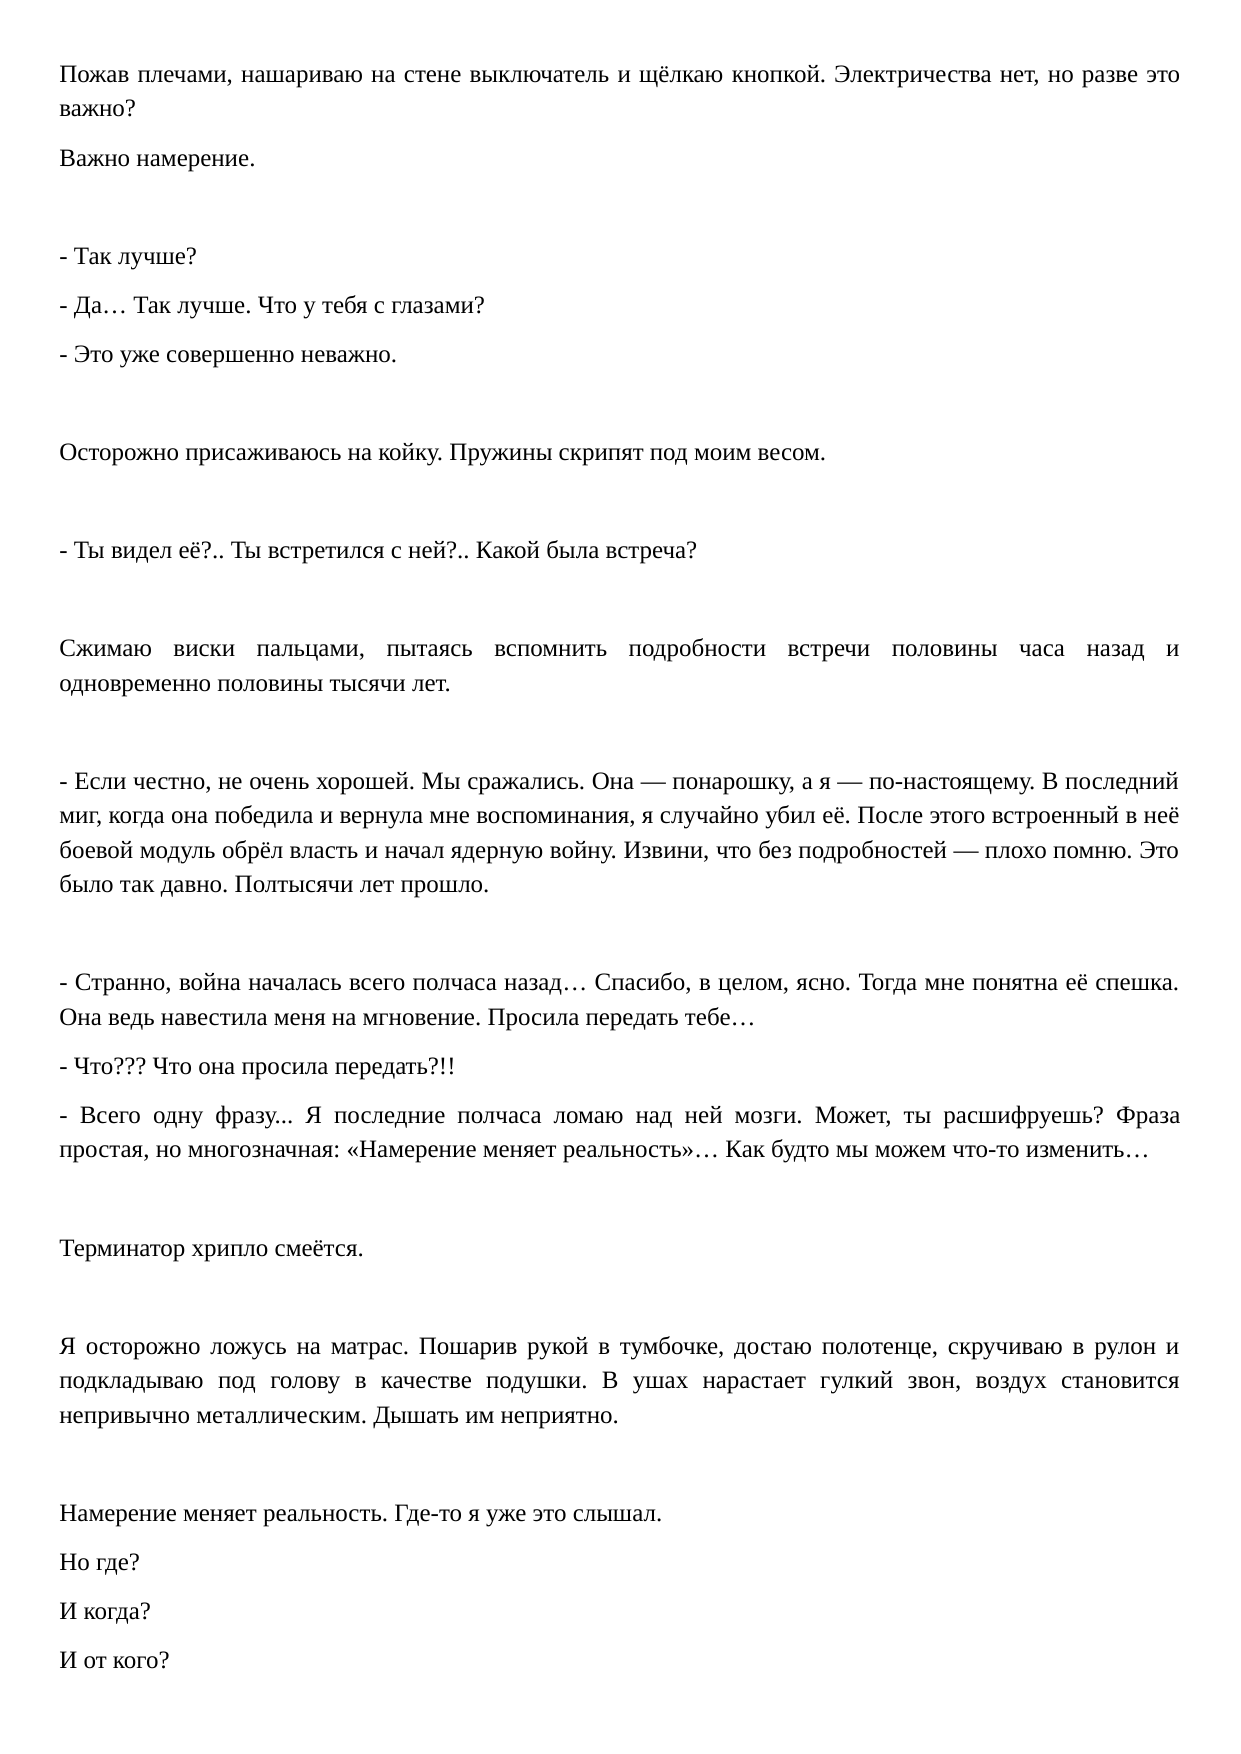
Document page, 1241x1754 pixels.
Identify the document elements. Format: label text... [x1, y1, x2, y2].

text - Это уже совершенно неважно. [59, 339, 1181, 368]
text - Что??? Что она просила передать?!! [59, 1051, 1181, 1080]
text - Странно, война началась всего полчаса назад… Спасибо, в целом, ясно. Тогда мне понятна её спешка. Она ведь навестила меня на мгновение. Просила передать тебе… [59, 967, 1181, 1031]
text И от кого? [59, 1645, 1181, 1674]
text Я осторожно ложусь на матрас. Пошарив рукой в тумбочке, достаю полотенце, скручиваю в рулон и подкладываю под голову в качестве подушки. В ушах нарастает гулкий звон, воздух становится непривычно металлическим. Дышать им неприятно. [59, 1331, 1181, 1428]
text Но где? [59, 1547, 1181, 1576]
text - Так лучше? [59, 241, 1181, 269]
text Намерение меняет реальность. Где-то я уже это слышал. [59, 1498, 1181, 1527]
text - Ты видел её?.. Ты встретился с ней?.. Какой была встреча? [59, 535, 1181, 564]
text И когда? [59, 1596, 1181, 1625]
text Сжимаю виски пальцами, пытаясь вспомнить подробности встречи половины часа назад и одновременно половины тысячи лет. [59, 633, 1181, 696]
text - Всего одну фразу... Я последние полчаса ломаю над ней мозги. Может, ты расшифруешь? Фраза простая, но многозначная: «Намерение меняет реальность»… Как будто мы можем что-то изменить… [59, 1100, 1181, 1163]
text - Да… Так лучше. Что у тебя с глазами? [59, 290, 1181, 318]
text Терминатор хрипло смеётся. [59, 1233, 1181, 1261]
text Пожав плечами, нашариваю на стене выключатель и щёлкаю кнопкой. Электричества нет, но разве это важно? [59, 59, 1181, 122]
text Осторожно присаживаюсь на койку. Пружины скрипят под моим весом. [59, 437, 1181, 466]
text - Если честно, не очень хорошей. Мы сражались. Она — понарошку, а я — по-настоящему. В последний миг, когда она победила и вернула мне воспоминания, я случайно убил её. После этого встроенный в неё боевой модуль обрёл власть и начал ядерную войну. Извини, что без подробностей — плохо помню. Это было так давно. Полтысячи лет прошло. [59, 766, 1181, 898]
text Важно намерение. [59, 143, 1181, 171]
